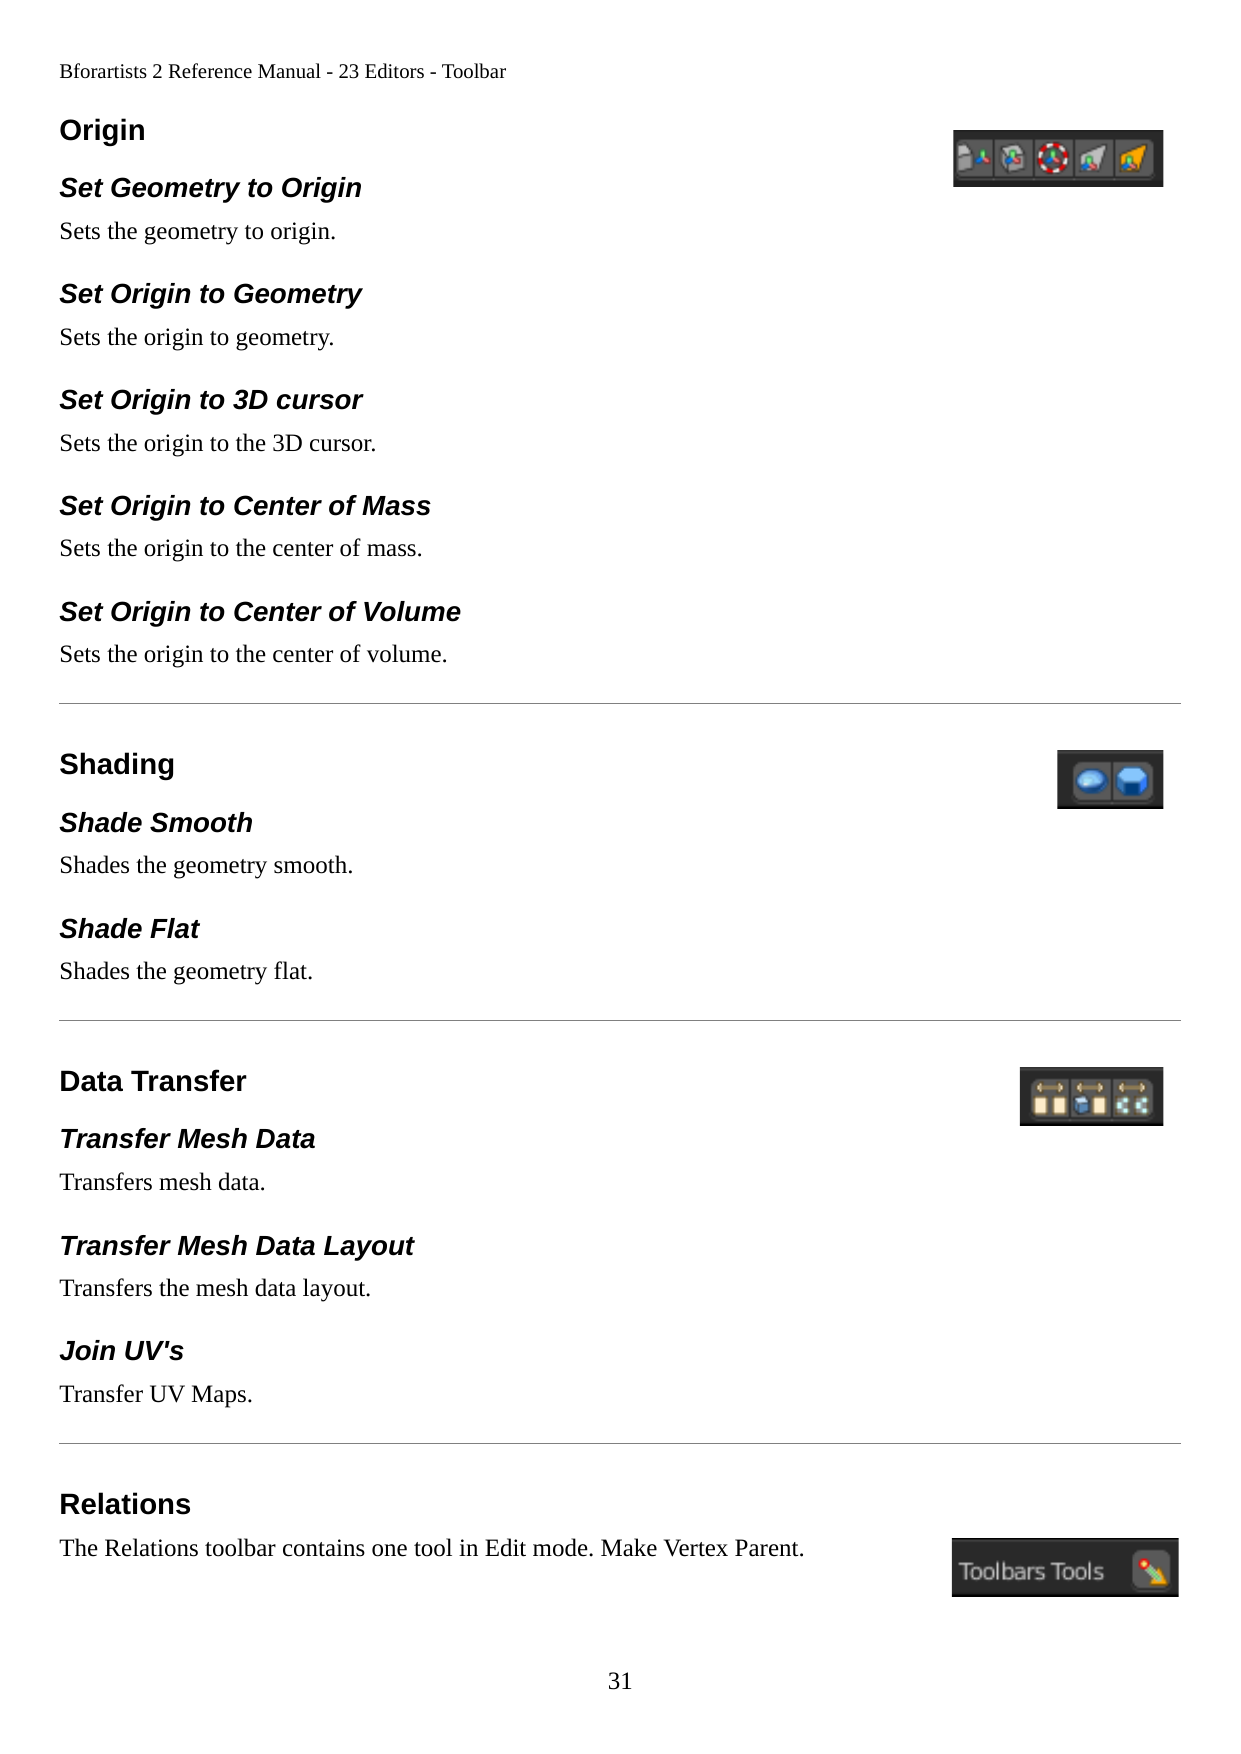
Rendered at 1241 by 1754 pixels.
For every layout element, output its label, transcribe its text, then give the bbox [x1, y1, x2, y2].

picture [951, 1538, 1179, 1597]
subtitle Set Origin to Center of Mass [59, 489, 1181, 521]
subtitle Shade Smooth [59, 806, 1181, 838]
subtitle Transfer Mesh Data Layout [59, 1229, 1181, 1261]
subtitle Relations [59, 1487, 1181, 1521]
text The Relations toolbar contains one tool in Edit mode. Make Vertex Parent. [59, 1533, 1181, 1562]
picture [1019, 1067, 1164, 1126]
text Transfers mesh data. [59, 1167, 1181, 1196]
subtitle Set Origin to Geometry [59, 277, 1181, 309]
subtitle Set Origin to Center of Volume [59, 595, 1181, 627]
subtitle Transfer Mesh Data [59, 1123, 1181, 1155]
subtitle Data Transfer [59, 1064, 1181, 1098]
subtitle Set Geometry to Origin [59, 171, 1181, 203]
text Sets the origin to the 3D cursor. [59, 428, 1181, 456]
text Sets the origin to the center of mass. [59, 533, 1181, 562]
text Transfer UV Maps. [59, 1379, 1181, 1408]
subtitle Set Origin to 3D cursor [59, 383, 1181, 415]
text Transfers the mesh data layout. [59, 1273, 1181, 1302]
text Sets the origin to the center of volume. [59, 639, 1181, 668]
text Sets the origin to geometry. [59, 322, 1181, 350]
subtitle Origin [59, 113, 1181, 146]
picture [1057, 750, 1164, 809]
subtitle Shade Flat [59, 912, 1181, 944]
text Sets the geometry to origin. [59, 216, 1181, 244]
subtitle Join UV's [59, 1335, 1181, 1367]
text Shades the geometry flat. [59, 956, 1181, 985]
subtitle Shading [59, 747, 1181, 781]
text Shades the geometry smooth. [59, 850, 1181, 879]
picture [953, 130, 1164, 187]
